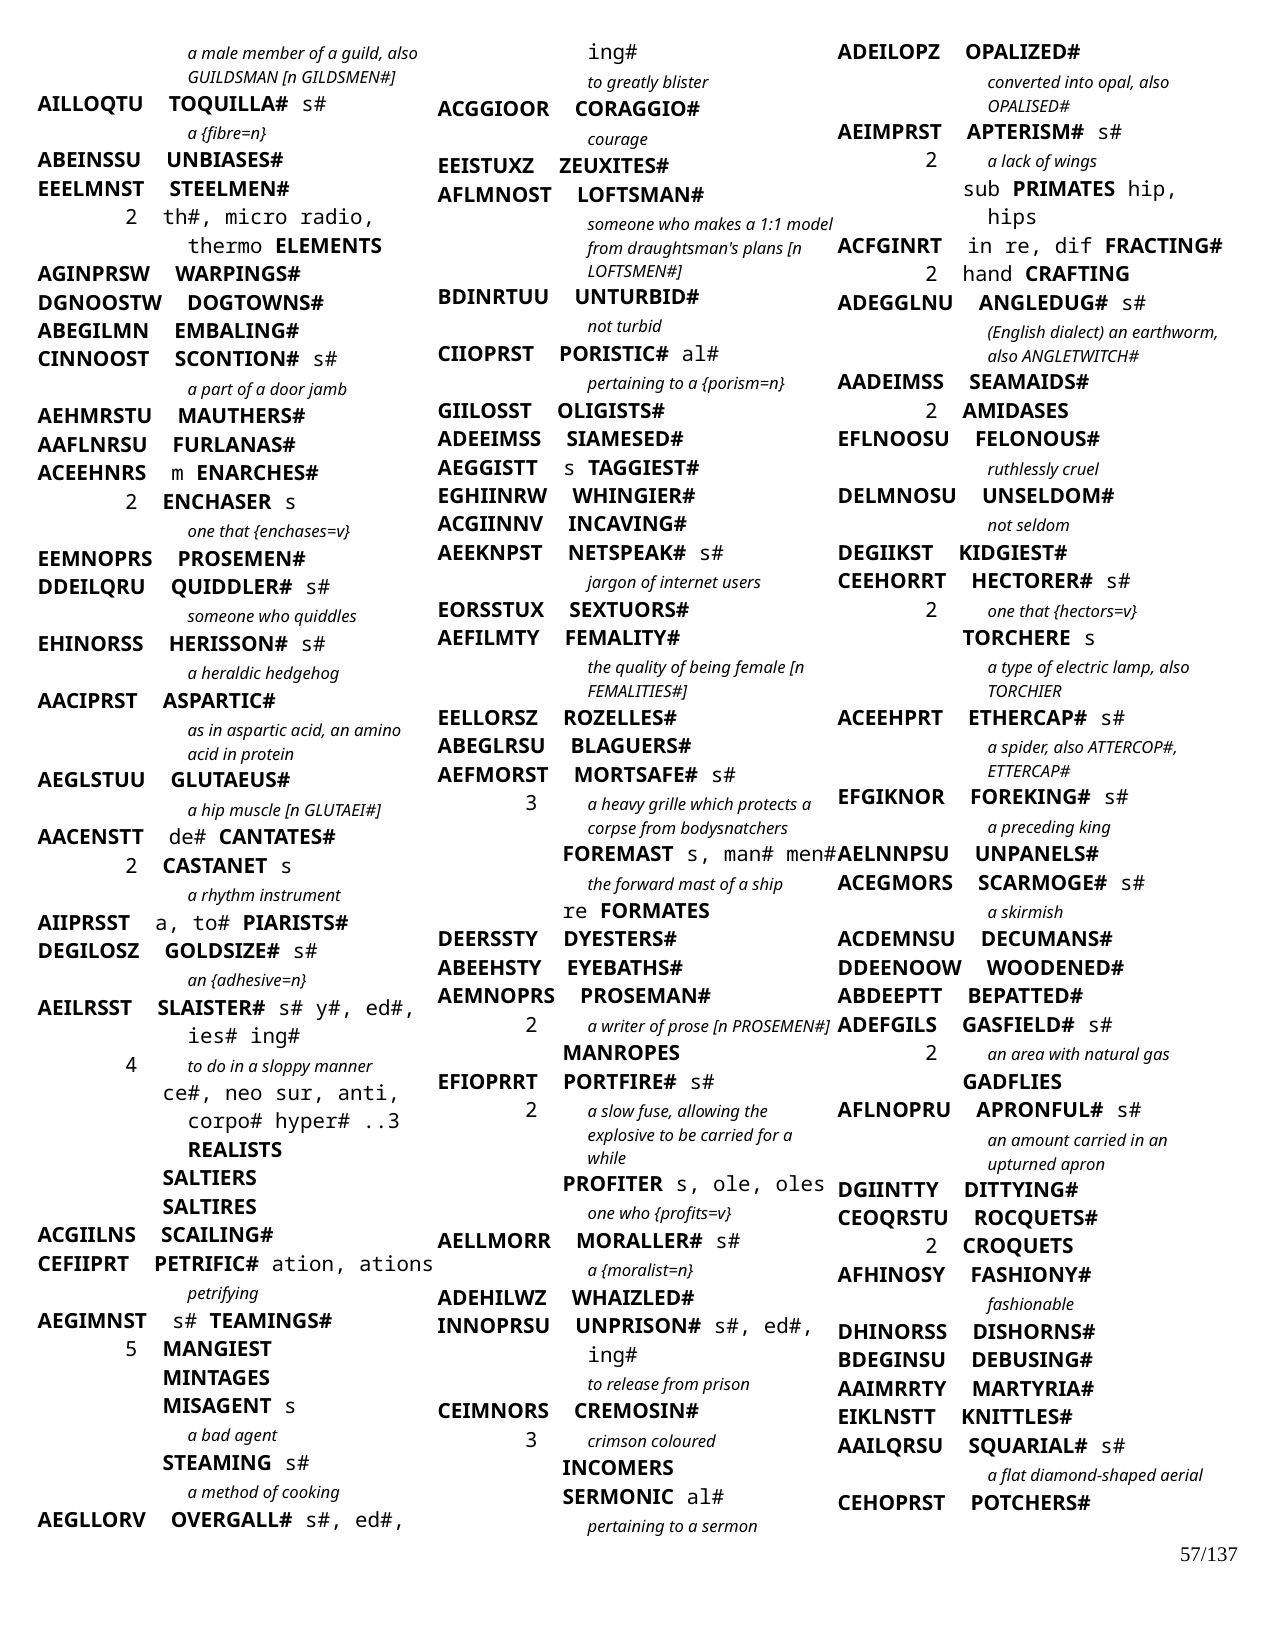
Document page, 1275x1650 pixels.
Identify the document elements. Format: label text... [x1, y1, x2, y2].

text ruthlessly cruel [837, 453, 1237, 481]
text converted into opal, also OPALISED# [837, 66, 1237, 117]
text 2 AMIDASES [837, 396, 1237, 424]
text a {moralist=n} [437, 1254, 837, 1283]
text SALTIRES [37, 1192, 437, 1220]
text AFHINOSY FASHIONY# [837, 1260, 1237, 1288]
text EFLNOOSU FELONOUS# [837, 424, 1237, 453]
text sub PRIMATES hip, hips [837, 174, 1237, 231]
text AACENSTT de# CANTATES# [37, 822, 437, 851]
text courage [437, 123, 837, 151]
text MISAGENT s [37, 1391, 437, 1419]
text 2 a writer of prose [n PROSEMEN#] [437, 1010, 837, 1038]
text CEFIIPRT PETRIFIC# ation, ations [37, 1249, 437, 1277]
text a spider, also ATTERCOP#, ETTERCAP# [837, 731, 1237, 782]
text AGINPRSW WARPINGS# [37, 259, 437, 288]
text ACFGINRT in re, dif FRACTING# [837, 231, 1237, 259]
text AAFLNRSU FURLANAS# [37, 430, 437, 458]
text ABEEHSTY EYEBATHS# [437, 953, 837, 981]
text AILLOQTU TOQUILLA# s# [37, 89, 437, 117]
text a type of electric lamp, also TORCHIER [837, 652, 1237, 703]
text someone who quiddles [37, 601, 437, 629]
text AEGGISTT s TAGGIEST# [437, 453, 837, 481]
text AEIMPRST APTERISM# s# [837, 117, 1237, 146]
text an amount carried in an upturned apron [837, 1124, 1237, 1175]
text the quality of being female [n FEMALITIES#] [437, 652, 837, 703]
text CIIOPRST PORISTIC# al# [437, 339, 837, 367]
text AEGIMNST s# TEAMINGS# [37, 1306, 437, 1334]
text 2 an area with natural gas [837, 1038, 1237, 1067]
text EEMNOPRS PROSEMEN# [37, 544, 437, 572]
text jargon of internet users [437, 566, 837, 595]
text a skirmish [837, 896, 1237, 924]
text DEGILOSZ GOLDSIZE# s# [37, 936, 437, 964]
text DEERSSTY DYESTERS# [437, 924, 837, 953]
text 2 th#, micro radio, thermo ELEMENTS [37, 202, 437, 259]
text DGIINTTY DITTYING# [837, 1175, 1237, 1203]
text fashionable [837, 1288, 1237, 1317]
text (English dialect) an earthworm, also ANGLETWITCH# [837, 316, 1237, 367]
text CEIMNORS CREMOSIN# [437, 1397, 837, 1425]
text not seldom [837, 509, 1237, 538]
text AIIPRSST a, to# PIARISTS# [37, 908, 437, 936]
text EHINORSS HERISSON# s# [37, 629, 437, 657]
text EFIOPRRT PORTFIRE# s# [437, 1067, 837, 1095]
text BDEGINSU DEBUSING# [837, 1345, 1237, 1374]
text EEELMNST STEELMEN# [37, 174, 437, 202]
text CEOQRSTU ROCQUETS# [837, 1203, 1237, 1232]
text AAIMRRTY MARTYRIA# [837, 1374, 1237, 1402]
text CEHOPRST POTCHERS# [837, 1488, 1237, 1516]
text AELNNPSU UNPANELS# [837, 839, 1237, 868]
text a heraldic hedgehog [37, 657, 437, 686]
text MANROPES [437, 1038, 837, 1067]
text 2 CASTANET s [37, 851, 437, 879]
text AEGLSTUU GLUTAEUS# [37, 765, 437, 794]
text pertaining to a sermon [437, 1510, 837, 1539]
text TORCHERE s [837, 623, 1237, 652]
text one that {enchases=v} [37, 515, 437, 544]
text a preceding king [837, 811, 1237, 839]
text AAILQRSU SQUARIAL# s# [837, 1431, 1237, 1459]
text someone who makes a 1:1 model from draughtsman's plans [n LOFTSMEN#] [437, 208, 837, 282]
text GADFLIES [837, 1067, 1237, 1095]
text AEGLLORV OVERGALL# s#, ed#, [37, 1505, 437, 1533]
text a hip muscle [n GLUTAEI#] [37, 794, 437, 822]
text a method of cooking [37, 1476, 437, 1505]
text pertaining to a {porism=n} [437, 367, 837, 396]
text DGNOOSTW DOGTOWNS# [37, 288, 437, 316]
text CINNOOST SCONTION# s# [37, 344, 437, 373]
text 3 crimson coloured [437, 1425, 837, 1453]
text MINTAGES [37, 1363, 437, 1391]
text ACGIINNV INCAVING# [437, 509, 837, 538]
text AEFMORST MORTSAFE# s# [437, 760, 837, 788]
text ACGGIOOR CORAGGIO# [437, 94, 837, 123]
text to release from prison [437, 1368, 837, 1397]
text an {adhesive=n} [37, 964, 437, 993]
text STEAMING s# [37, 1448, 437, 1476]
text a rhythm instrument [37, 879, 437, 908]
text INNOPRSU UNPRISON# s#, ed#, ing# [437, 1311, 837, 1368]
text 2 ENCHASER s [37, 487, 437, 515]
text AADEIMSS SEAMAIDS# [837, 367, 1237, 396]
text EFGIKNOR FOREKING# s# [837, 782, 1237, 811]
text ADEFGILS GASFIELD# s# [837, 1010, 1237, 1038]
text DDEILQRU QUIDDLER# s# [37, 572, 437, 601]
text ADEHILWZ WHAIZLED# [437, 1283, 837, 1311]
text AEFILMTY FEMALITY# [437, 623, 837, 652]
text re FORMATES [437, 896, 837, 924]
text FOREMAST s, man# men# [437, 839, 837, 868]
text to greatly blister [437, 66, 837, 94]
text DEGIIKST KIDGIEST# [837, 538, 1237, 566]
text 2 hand CRAFTING [837, 259, 1237, 288]
text AFLMNOST LOFTSMAN# [437, 180, 837, 208]
text EIKLNSTT KNITTLES# [837, 1402, 1237, 1431]
text BDINRTUU UNTURBID# [437, 282, 837, 310]
text the forward mast of a ship [437, 868, 837, 896]
text EEISTUXZ ZEUXITES# [437, 151, 837, 180]
text ABEINSSU UNBIASES# [37, 146, 437, 174]
text ABEGILMN EMBALING# [37, 316, 437, 344]
text 4 to do in a sloppy manner [37, 1050, 437, 1078]
text ACEGMORS SCARMOGE# s# [837, 868, 1237, 896]
text as in aspartic acid, an amino acid in protein [37, 714, 437, 765]
text ABEGLRSU BLAGUERS# [437, 731, 837, 760]
text EELLORSZ ROZELLES# [437, 703, 837, 731]
text EGHIINRW WHINGIER# [437, 481, 837, 509]
text INCOMERS [437, 1453, 837, 1482]
text ACGIILNS SCAILING# [37, 1220, 437, 1249]
text ce#, neo sur, anti, corpo# hyper# ..3 REALISTS [37, 1078, 437, 1163]
text ABDEEPTT BEPATTED# [837, 981, 1237, 1010]
text 3 a heavy grille which protects a corpse from bodysnatchers [437, 788, 837, 839]
text GIILOSST OLIGISTS# [437, 396, 837, 424]
text a part of a door jamb [37, 373, 437, 401]
text AEEKNPST NETSPEAK# s# [437, 538, 837, 566]
text DHINORSS DISHORNS# [837, 1317, 1237, 1345]
text 2 a lack of wings [837, 146, 1237, 174]
text a flat diamond-shaped aerial [837, 1459, 1237, 1488]
text AACIPRST ASPARTIC# [37, 686, 437, 714]
text petrifying [37, 1277, 437, 1306]
text EORSSTUX SEXTUORS# [437, 595, 837, 623]
text ACEEHPRT ETHERCAP# s# [837, 703, 1237, 731]
text ADEGGLNU ANGLEDUG# s# [837, 288, 1237, 316]
text one who {profits=v} [437, 1197, 837, 1226]
text ing# [437, 37, 837, 66]
text 2 one that {hectors=v} [837, 595, 1237, 623]
text ACDEMNSU DECUMANS# [837, 924, 1237, 953]
text 2 CROQUETS [837, 1232, 1237, 1260]
text not turbid [437, 310, 837, 339]
text PROFITER s, ole, oles [437, 1169, 837, 1197]
text DELMNOSU UNSELDOM# [837, 481, 1237, 509]
text AEMNOPRS PROSEMAN# [437, 981, 837, 1010]
text 2 a slow fuse, allowing the explosive to be carried for a while [437, 1095, 837, 1169]
text ACEEHNRS m ENARCHES# [37, 458, 437, 487]
text AEILRSST SLAISTER# s# y#, ed#, ies# ing# [37, 993, 437, 1050]
text ADEILOPZ OPALIZED# [837, 37, 1237, 66]
text a {fibre=n} [37, 117, 437, 146]
text DDEENOOW WOODENED# [837, 953, 1237, 981]
text AELLMORR MORALLER# s# [437, 1226, 837, 1254]
text 5 MANGIEST [37, 1334, 437, 1363]
text CEEHORRT HECTORER# s# [837, 566, 1237, 595]
text a male member of a guild, also GUILDSMAN [n GILDSMEN#] [37, 37, 437, 89]
text AEHMRSTU MAUTHERS# [37, 401, 437, 430]
text AFLNOPRU APRONFUL# s# [837, 1095, 1237, 1124]
text SERMONIC al# [437, 1482, 837, 1510]
text a bad agent [37, 1419, 437, 1448]
text SALTIERS [37, 1163, 437, 1192]
text ADEEIMSS SIAMESED# [437, 424, 837, 453]
